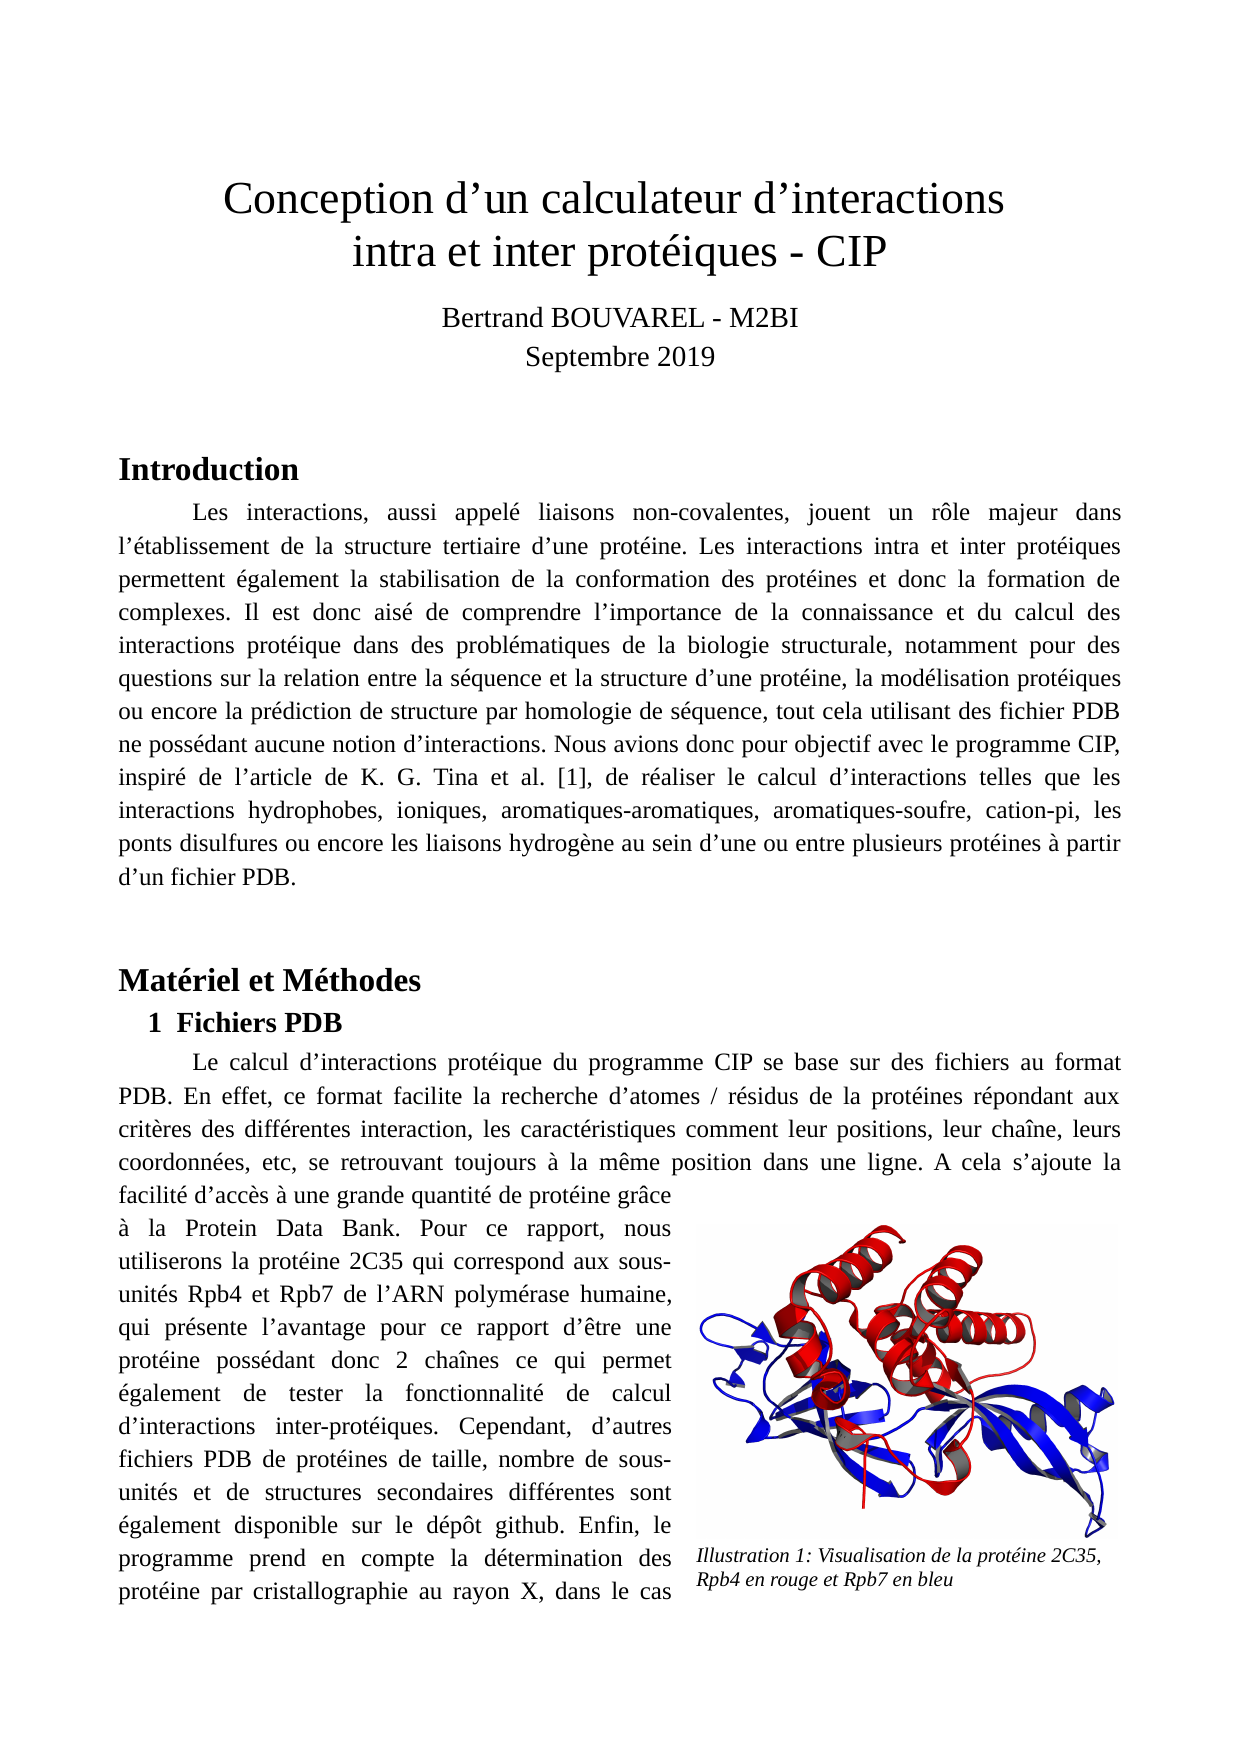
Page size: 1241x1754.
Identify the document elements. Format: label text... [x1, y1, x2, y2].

text Introduction [118, 449, 1122, 488]
text Le calcul d’interactions protéique du programme CIP se base sur des fichiers au format PDB. En effet, ce format facilite la recherche d’atomes / résidus de la protéines répondant aux critères des différentes interaction, les caractéristiques comment leur positions, leur chaîne, leurs coordonnées, etc, se retrouvant toujours à la même position dans une ligne. A cela s’ajoute la facilité d’accès à une grande quantité de protéine grâce à la Protein Data Bank. Pour ce rapport, nous utiliserons la protéine 2C35 qui correspond aux sous-unités Rpb4 et Rpb7 de l’ARN polymérase humaine, qui présente l’avantage pour ce rapport d’être une protéine possédant donc 2 chaînes ce qui permet également de tester la fonctionnalité de calcul d’interactions inter-protéiques. Cependant, d’autres fichiers PDB de protéines de taille, nombre de sous-unités et de structures secondaires différentes sont également disponible sur le dépôt github. Enfin, le programme prend en compte la détermination des protéine par cristallographie au rayon X, dans le cas [118, 1043, 1122, 1605]
text Bertrand BOUVAREL - M2BI [118, 300, 1122, 334]
picture [696, 1224, 1118, 1539]
text Matériel et Méthodes [118, 961, 1122, 999]
text Conception d’un calculateur d’interactions [118, 171, 1122, 223]
text Les interactions, aussi appelé liaisons non-covalentes, jouent un rôle majeur dans l’établissement de la structure tertiaire d’une protéine. Les interactions intra et inter protéiques permettent également la stabilisation de la conformation des protéines et donc la formation de complexes. Il est donc aisé de comprendre l’importance de la connaissance et du calcul des interactions protéique dans des problématiques de la biologie structurale, notamment pour des questions sur la relation entre la séquence et la structure d’une protéine, la modélisation protéiques ou encore la prédiction de structure par homologie de séquence, tout cela utilisant des fichier PDB ne possédant aucune notion d’interactions. Nous avions donc pour objectif avec le programme CIP, inspiré de l’article de K. G. Tina et al. [1], de réaliser le calcul d’interactions telles que les interactions hydrophobes, ioniques, aromatiques-aromatiques, aromatiques-soufre, cation-pi, les ponts disulfures ou encore les liaisons hydrogène au sein d’une ou entre plusieurs protéines à partir d’un fichier PDB. [118, 493, 1122, 890]
text Illustration 1: Visualisation de la protéine 2C35, Rpb4 en rouge et Rpb7 en bleu [696, 1539, 1117, 1591]
text Septembre 2019 [118, 339, 1122, 372]
text 1 Fichiers PDB [118, 1005, 1122, 1038]
text intra et inter protéiques - CIP [118, 223, 1122, 276]
